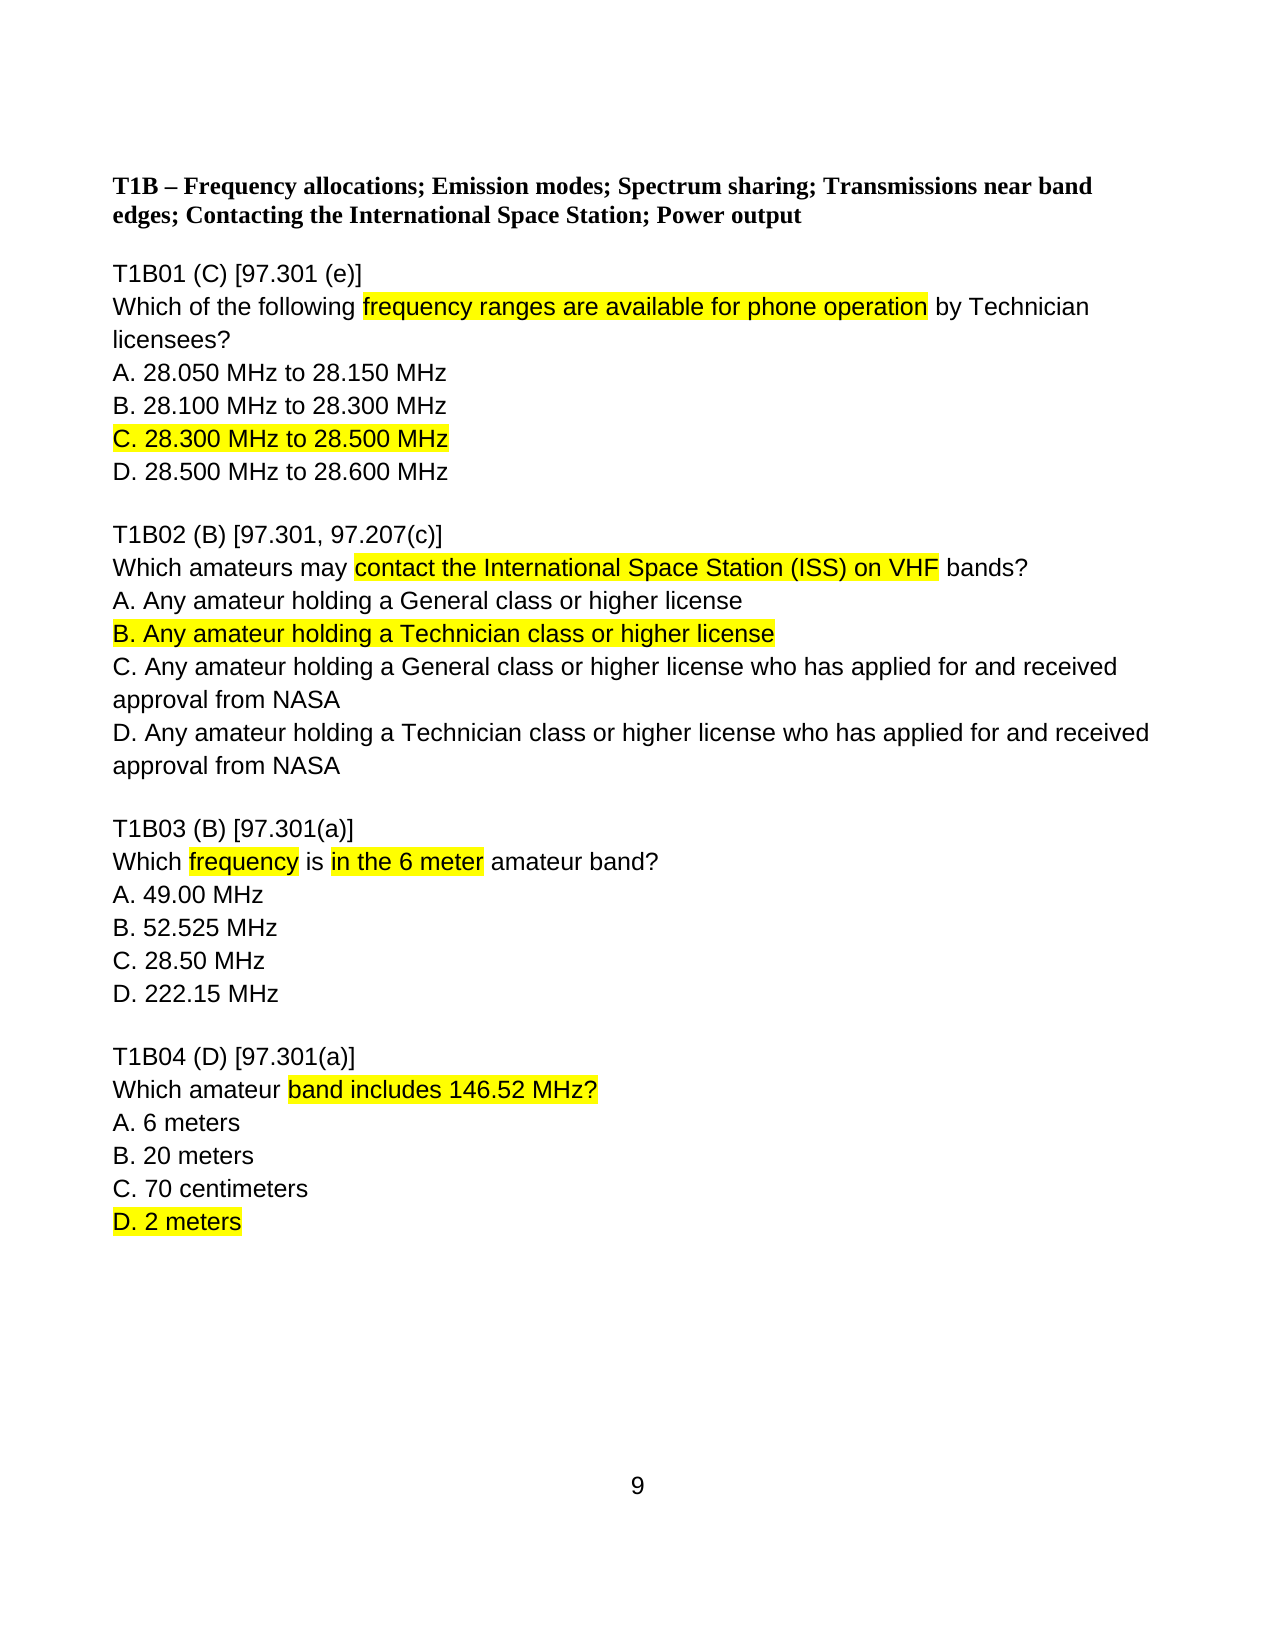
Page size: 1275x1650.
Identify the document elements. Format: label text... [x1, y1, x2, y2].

text T1B02 (B) [97.301, 97.207(c)] Which amateurs may contact the International Space Station (ISS) on VHF bands? A. Any amateur holding a General class or higher license B. Any amateur holding a Technician class or higher license C. Any amateur holding a General class or higher license who has applied for and received approval from NASA D. Any amateur holding a Technician class or higher license who has applied for and received approval from NASA [112, 520, 1162, 779]
text T1B01 (C) [97.301 (e)] Which of the following frequency ranges are available for phone operation by Technician licensees? A. 28.050 MHz to 28.150 MHz B. 28.100 MHz to 28.300 MHz C. 28.300 MHz to 28.500 MHz D. 28.500 MHz to 28.600 MHz [112, 258, 1162, 485]
text T1B04 (D) [97.301(a)] Which amateur band includes 146.52 MHz? A. 6 meters B. 20 meters C. 70 centimeters D. 2 meters [112, 1042, 1162, 1236]
subtitle T1B – Frequency allocations; Emission modes; Spectrum sharing; Transmissions near band edges; Contacting the International Space Station; Power output [112, 171, 1162, 228]
text T1B03 (B) [97.301(a)] Which frequency is in the 6 meter amateur band? A. 49.00 MHz B. 52.525 MHz C. 28.50 MHz D. 222.15 MHz [112, 814, 1162, 1008]
